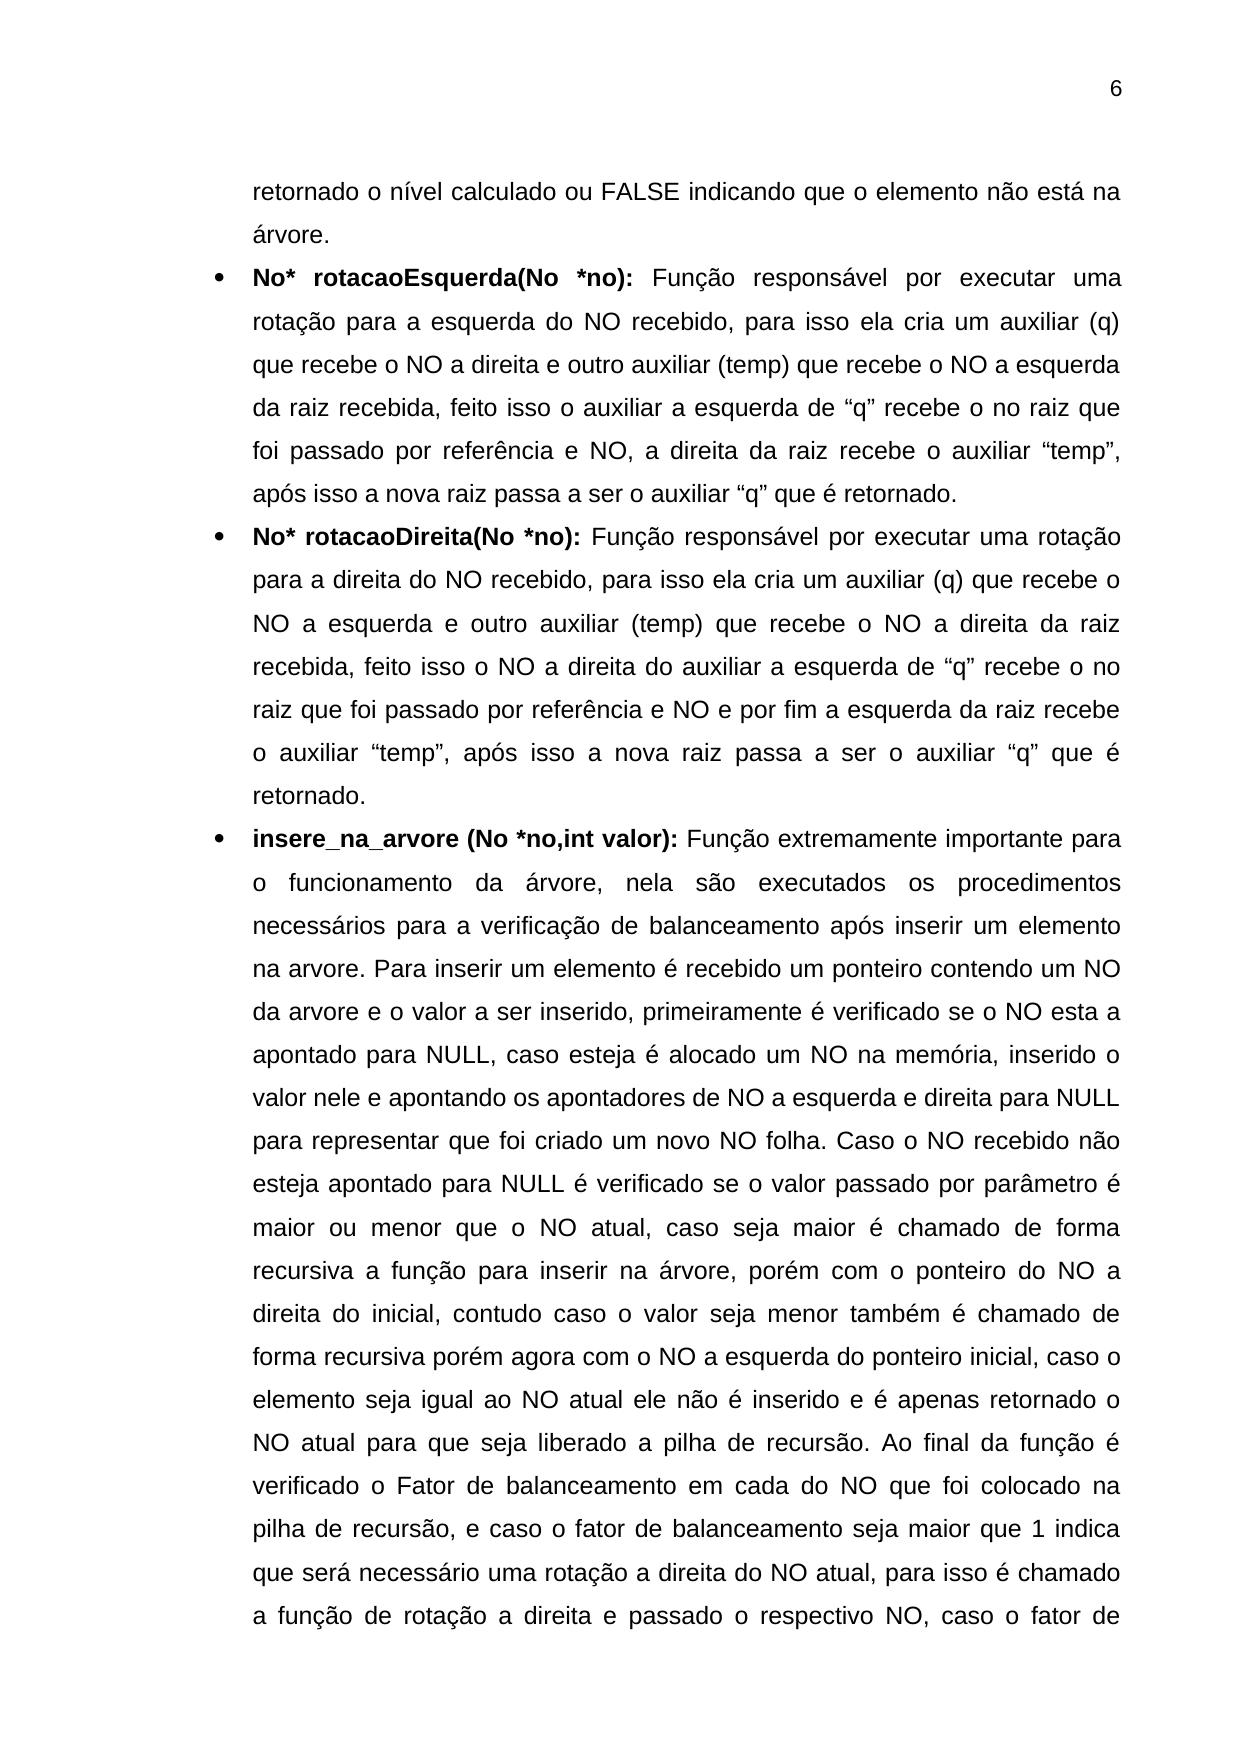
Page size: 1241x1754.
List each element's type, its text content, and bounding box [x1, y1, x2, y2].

list No* rotacaoDireita(No *no): Função responsável por executar uma rotação para a direita do NO recebido, para isso ela cria um auxiliar (q) que recebe o NO a esquerda e outro auxiliar (temp) que recebe o NO a direita da raiz recebida, feito isso o NO a direita do auxiliar a esquerda de “q” recebe o no raiz que foi passado por referência e NO e por fim a esquerda da raiz recebe o auxiliar “temp”, após isso a nova raiz passa a ser o auxiliar “q” que é retornado. [215, 522, 1122, 810]
list insere_na_arvore (No *no,int valor): Função extremamente importante para o funcionamento da árvore, nela são executados os procedimentos necessários para a verificação de balanceamento após inserir um elemento na arvore. Para inserir um elemento é recebido um ponteiro contendo um NO da arvore e o valor a ser inserido, primeiramente é verificado se o NO esta a apontado para NULL, caso esteja é alocado um NO na memória, inserido o valor nele e apontando os apontadores de NO a esquerda e direita para NULL para representar que foi criado um novo NO folha. Caso o NO recebido não esteja apontado para NULL é verificado se o valor passado por parâmetro é maior ou menor que o NO atual, caso seja maior é chamado de forma recursiva a função para inserir na árvore, porém com o ponteiro do NO a direita do inicial, contudo caso o valor seja menor também é chamado de forma recursiva porém agora com o NO a esquerda do ponteiro inicial, caso o elemento seja igual ao NO atual ele não é inserido e é apenas retornado o NO atual para que seja liberado a pilha de recursão. Ao final da função é verificado o Fator de balanceamento em cada do NO que foi colocado na pilha de recursão, e caso o fator de balanceamento seja maior que 1 indica que será necessário uma rotação a direita do NO atual, para isso é chamado a função de rotação a direita e passado o respectivo NO, caso o fator de [215, 824, 1122, 1629]
list No* rotacaoEsquerda(No *no): Função responsável por executar uma rotação para a esquerda do NO recebido, para isso ela cria um auxiliar (q) que recebe o NO a direita e outro auxiliar (temp) que recebe o NO a esquerda da raiz recebida, feito isso o auxiliar a esquerda de “q” recebe o no raiz que foi passado por referência e NO, a direita da raiz recebe o auxiliar “temp”, após isso a nova raiz passa a ser o auxiliar “q” que é retornado. [215, 263, 1122, 508]
list retornado o nível calculado ou FALSE indicando que o elemento não está na árvore. [215, 177, 1122, 249]
